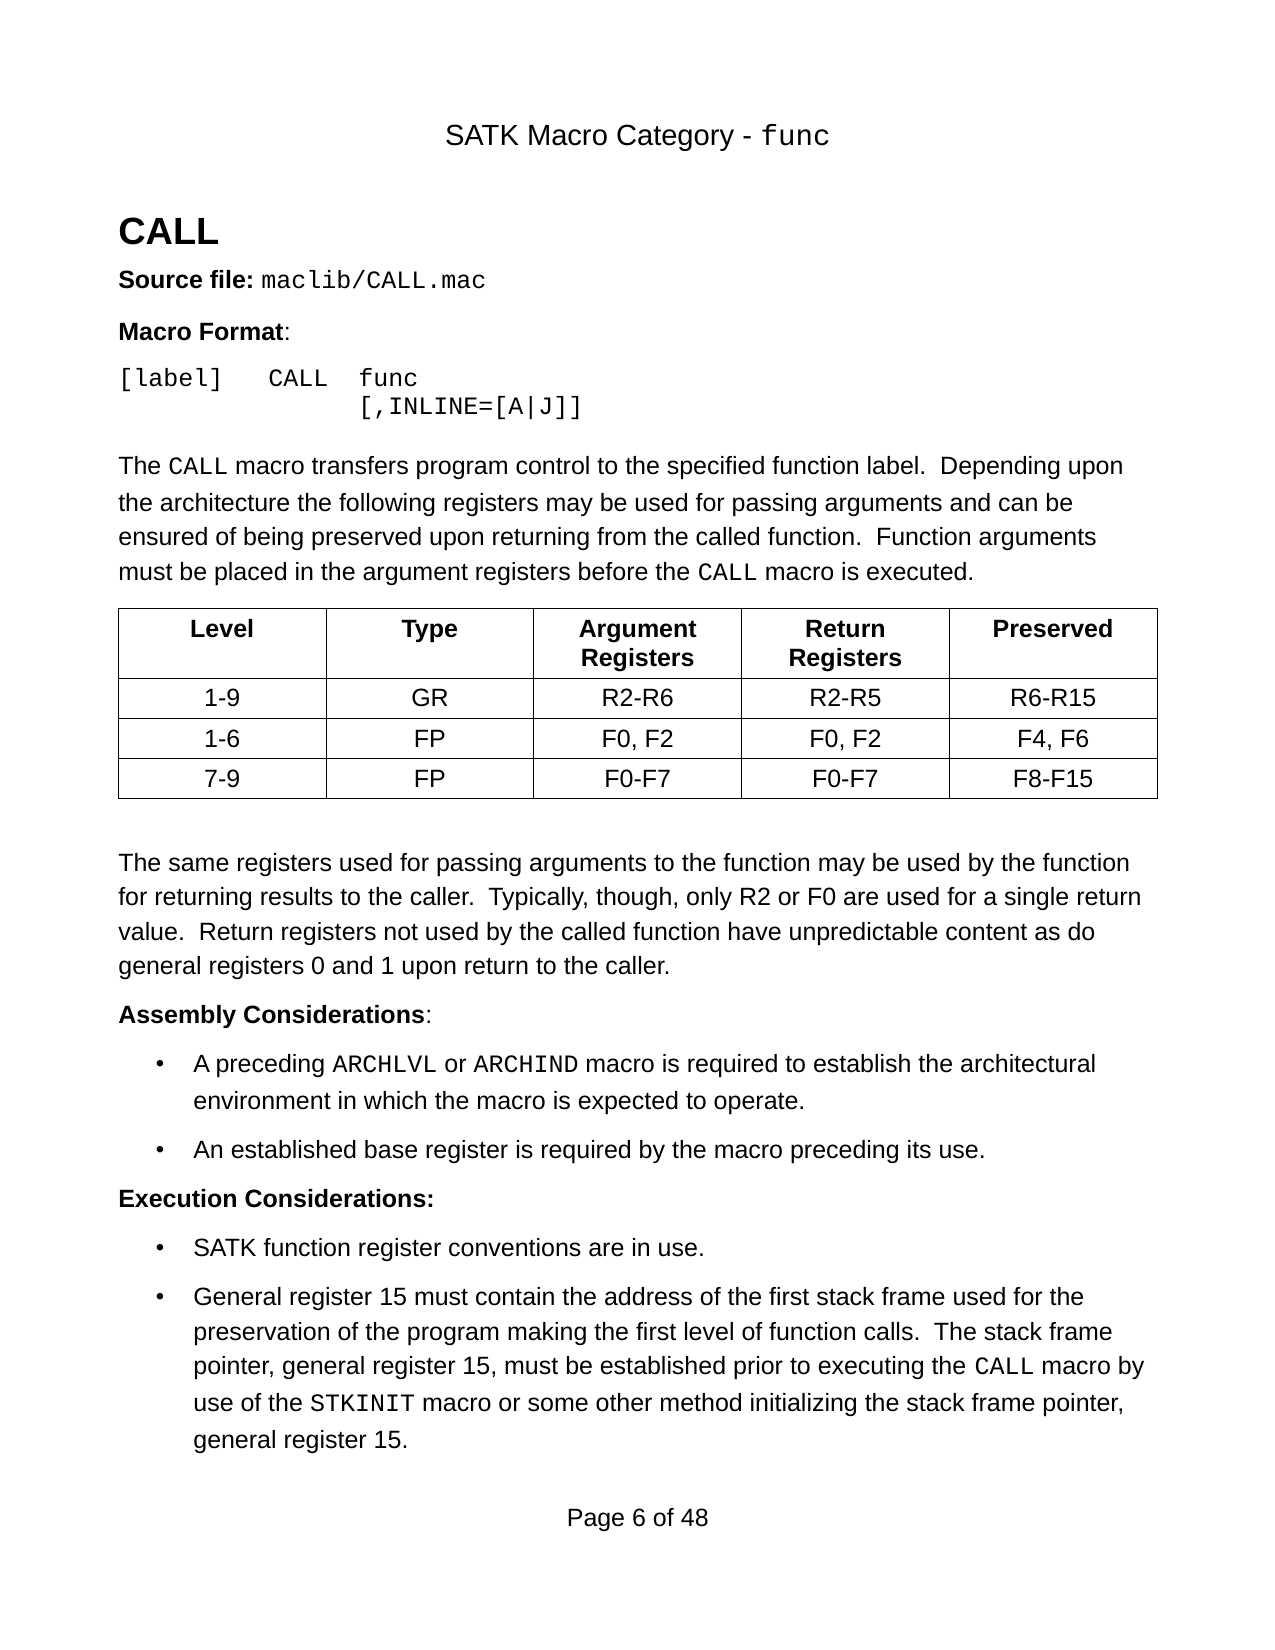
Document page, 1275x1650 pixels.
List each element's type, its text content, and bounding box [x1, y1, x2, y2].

table_cell FP [327, 719, 533, 758]
text Source file: maclib/CALL.mac [118, 265, 1157, 296]
table_cell F8-F15 [950, 759, 1157, 798]
table_cell F0, F2 [742, 719, 949, 758]
text The same registers used for passing arguments to the function may be used by the function for returning results to the caller. Typically, though, only R2 or F0 are used for a single return value. Return registers not used by the called function have unpredictable content as do general registers 0 and 1 upon return to the caller. [118, 847, 1157, 980]
table_cell GR [327, 679, 533, 718]
text Macro Format: [118, 317, 1157, 345]
list SATK function register conventions are in use. [156, 1233, 1157, 1262]
table_header Type [327, 609, 533, 677]
table_cell R2-R5 [742, 679, 949, 718]
subtitle CALL [118, 209, 1157, 252]
text [,INLINE=[A|J]] [118, 394, 1157, 422]
text Assembly Considerations: [118, 1000, 1157, 1029]
table_cell R2-R6 [534, 679, 741, 718]
table_cell F0-F7 [534, 759, 741, 798]
table_cell F0, F2 [534, 719, 741, 758]
table_cell F0-F7 [742, 759, 949, 798]
table_cell 1-6 [119, 719, 326, 758]
table_header Argument Registers [534, 609, 741, 677]
text Execution Considerations: [118, 1184, 1157, 1213]
table_header Preserved [950, 609, 1157, 677]
text [label] CALL func [118, 366, 1157, 394]
table_cell 1-9 [119, 679, 326, 718]
table_cell FP [327, 759, 533, 798]
table_cell 7-9 [119, 759, 326, 798]
table_header Level [119, 609, 326, 677]
text The CALL macro transfers program control to the specified function label. Depending upon the architecture the following registers may be used for passing arguments and can be ensured of being preserved upon returning from the called function. Function arguments must be placed in the argument registers before the CALL macro is executed. [118, 451, 1157, 588]
list General register 15 must contain the address of the first stack frame used for the preservation of the program making the first level of function calls. The stack frame pointer, general register 15, must be established prior to executing the CALL macro by use of the STKINIT macro or some other method initializing the stack frame pointer, general register 15. [156, 1282, 1157, 1453]
list A preceding ARCHLVL or ARCHIND macro is required to establish the architectural environment in which the macro is expected to operate. [156, 1049, 1157, 1114]
table_cell R6-R15 [950, 679, 1157, 718]
list An established base register is required by the macro preceding its use. [156, 1135, 1157, 1164]
table_header Return Registers [742, 609, 949, 677]
table_cell F4, F6 [950, 719, 1157, 758]
